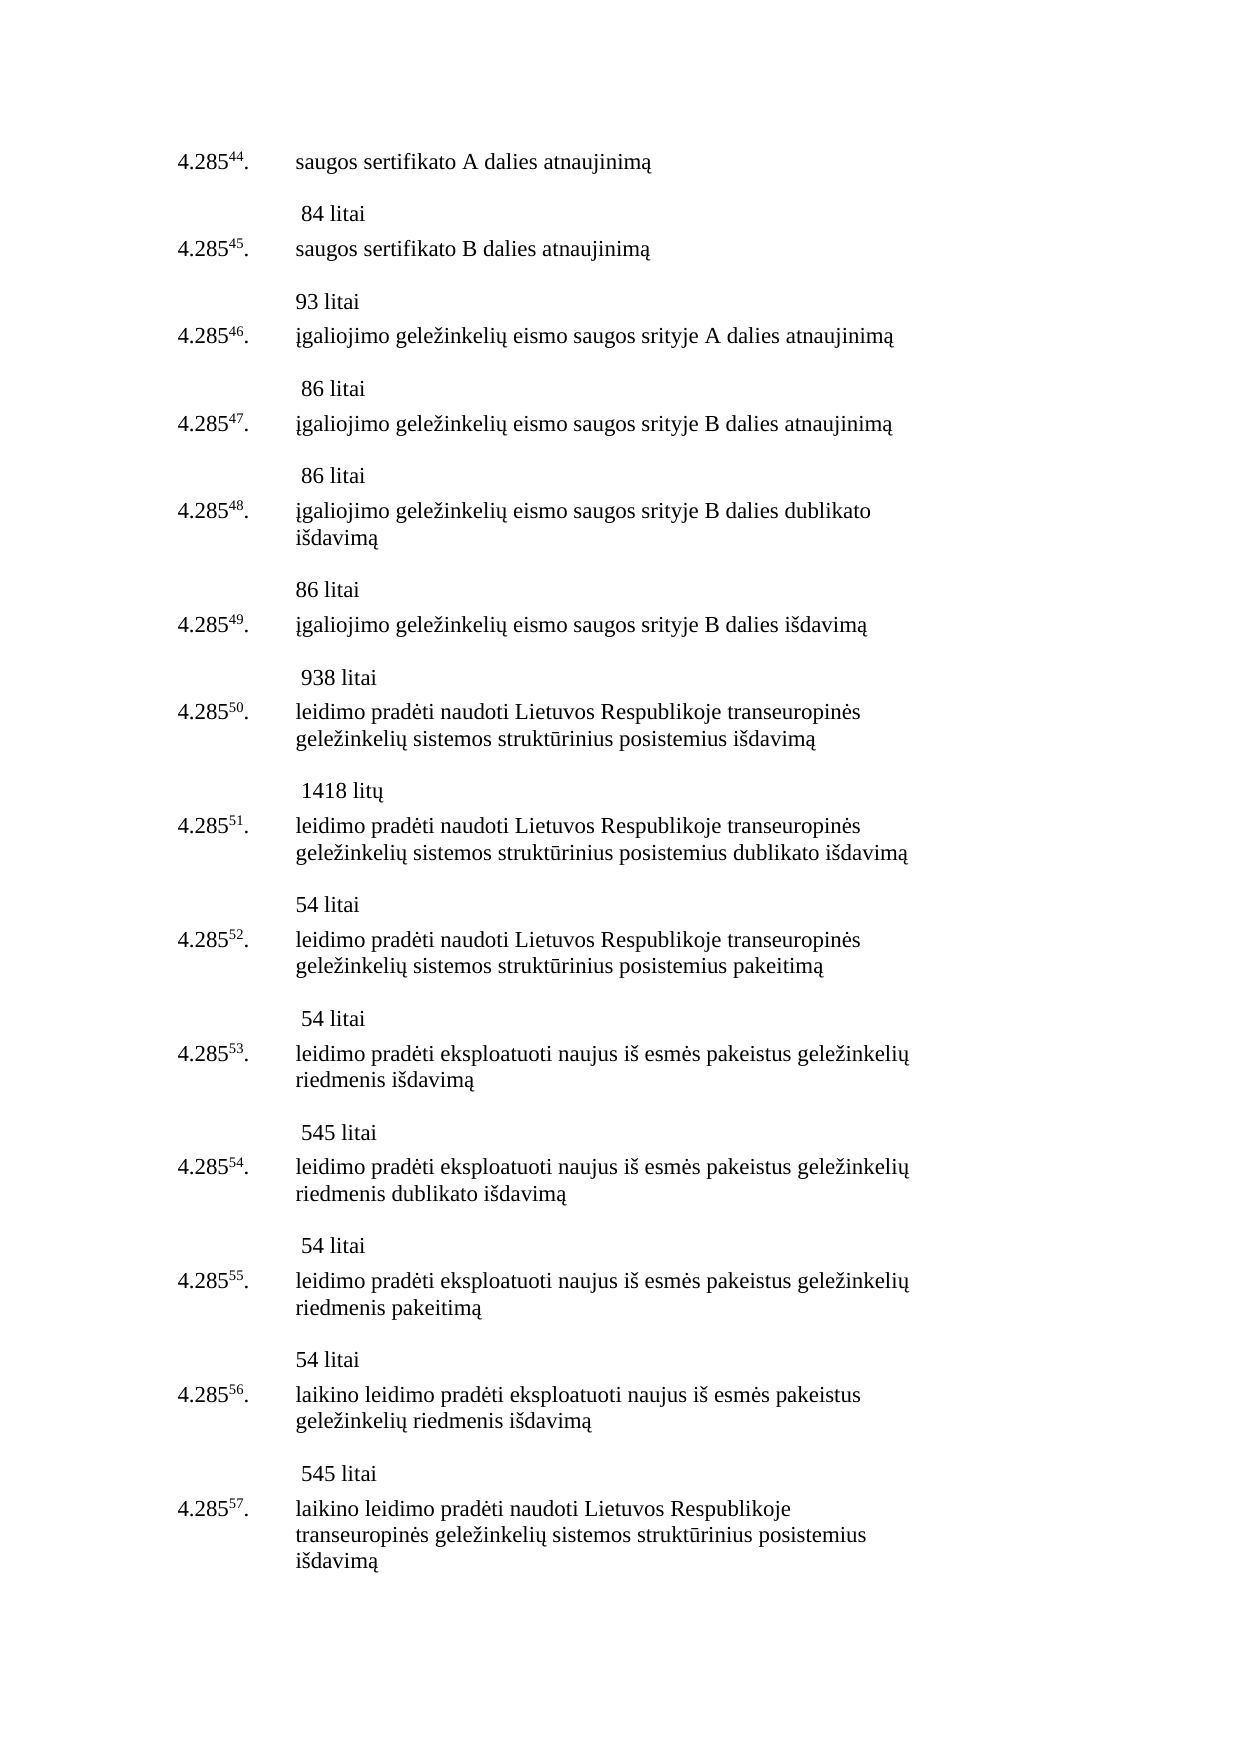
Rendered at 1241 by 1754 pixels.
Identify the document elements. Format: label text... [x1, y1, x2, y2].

text 4.28557. laikino leidimo pradėti naudoti Lietuvos Respublikoje transeuropinės geležinkelių sistemos struktūrinius posistemius išdavimą [177, 1495, 930, 1574]
text 4.28552. leidimo pradėti naudoti Lietuvos Respublikoje transeuropinės geležinkelių sistemos struktūrinius posistemius pakeitimą 54 litai [177, 926, 930, 1031]
text 4.28550. leidimo pradėti naudoti Lietuvos Respublikoje transeuropinės geležinkelių sistemos struktūrinius posistemius išdavimą 1418 litų [177, 698, 930, 804]
text 4.28556. laikino leidimo pradėti eksploatuoti naujus iš esmės pakeistus geležinkelių riedmenis išdavimą 545 litai [177, 1381, 930, 1486]
text 4.28553. leidimo pradėti eksploatuoti naujus iš esmės pakeistus geležinkelių riedmenis išdavimą 545 litai [177, 1040, 930, 1145]
text 4.28544. saugos sertifikato A dalies atnaujinimą 84 litai [177, 148, 930, 227]
text 4.28546. įgaliojimo geležinkelių eismo saugos srityje A dalies atnaujinimą 86 litai [177, 322, 930, 402]
text 4.28554. leidimo pradėti eksploatuoti naujus iš esmės pakeistus geležinkelių riedmenis dublikato išdavimą 54 litai [177, 1153, 930, 1259]
text 4.28549. įgaliojimo geležinkelių eismo saugos srityje B dalies išdavimą 938 litai [177, 611, 930, 690]
text 4.28547. įgaliojimo geležinkelių eismo saugos srityje B dalies atnaujinimą 86 litai [177, 410, 930, 489]
text 4.28551. leidimo pradėti naudoti Lietuvos Respublikoje transeuropinės geležinkelių sistemos struktūrinius posistemius dublikato išdavimą 54 litai [177, 812, 930, 918]
text 4.28555. leidimo pradėti eksploatuoti naujus iš esmės pakeistus geležinkelių riedmenis pakeitimą 54 litai [177, 1267, 930, 1373]
text 4.28548. įgaliojimo geležinkelių eismo saugos srityje B dalies dublikato išdavimą 86 litai [177, 497, 930, 603]
text 4.28545. saugos sertifikato B dalies atnaujinimą 93 litai [177, 235, 930, 314]
